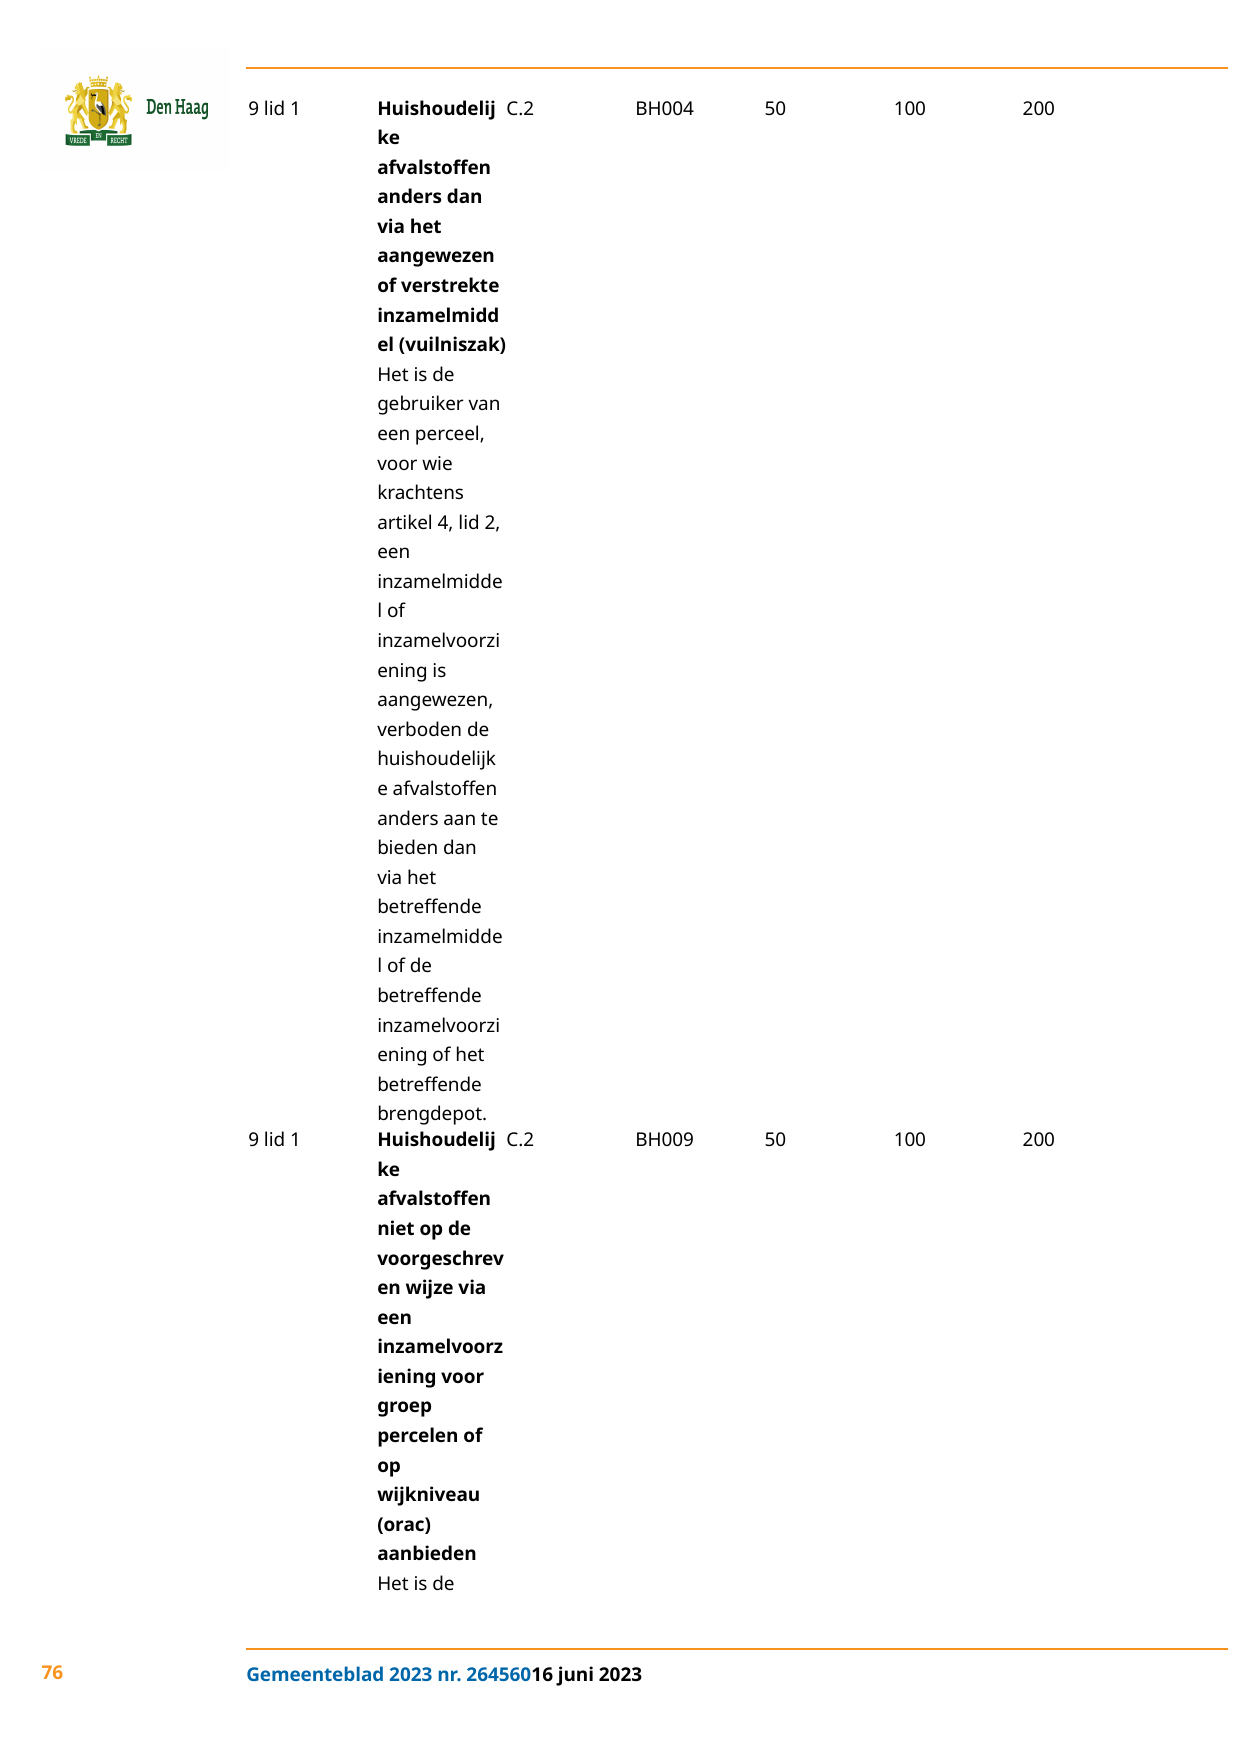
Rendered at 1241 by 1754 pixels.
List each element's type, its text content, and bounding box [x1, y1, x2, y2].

table_cell 9 lid 1 [248, 1126, 377, 1596]
table_cell Huishoudelijke afvalstoffen anders dan via het aangewezen of verstrekte inzamelmiddel (vuilniszak) Het is de gebruiker van een perceel, voor wie krachtens artikel 4, lid 2, een inzamelmiddel of inzamelvoorziening is aangewezen, verboden de huishoudelijke afvalstoffen anders aan te bieden dan via het betreffende inzamelmiddel of de betreffende inzamelvoorziening of het betreffende brengdepot. [377, 95, 506, 1126]
table_cell 50 [764, 1126, 893, 1596]
table_cell C.2 [506, 95, 635, 1126]
table_cell BH004 [635, 95, 764, 1126]
table_cell BH009 [635, 1126, 764, 1596]
table_cell 9 lid 1 [248, 95, 377, 1126]
table_cell C.2 [506, 1126, 635, 1596]
table_cell 200 [1023, 1126, 1152, 1596]
table_cell Huishoudelijke afvalstoffen niet op de voorgeschreven wijze via een inzamelvoorziening voor groep percelen of op wijkniveau (orac) aanbieden Het is de [377, 1126, 506, 1596]
picture [41, 47, 231, 172]
table_cell 100 [894, 95, 1022, 1126]
table_cell 200 [1023, 95, 1152, 1126]
table_cell 100 [894, 1126, 1022, 1596]
table_cell 50 [764, 95, 893, 1126]
